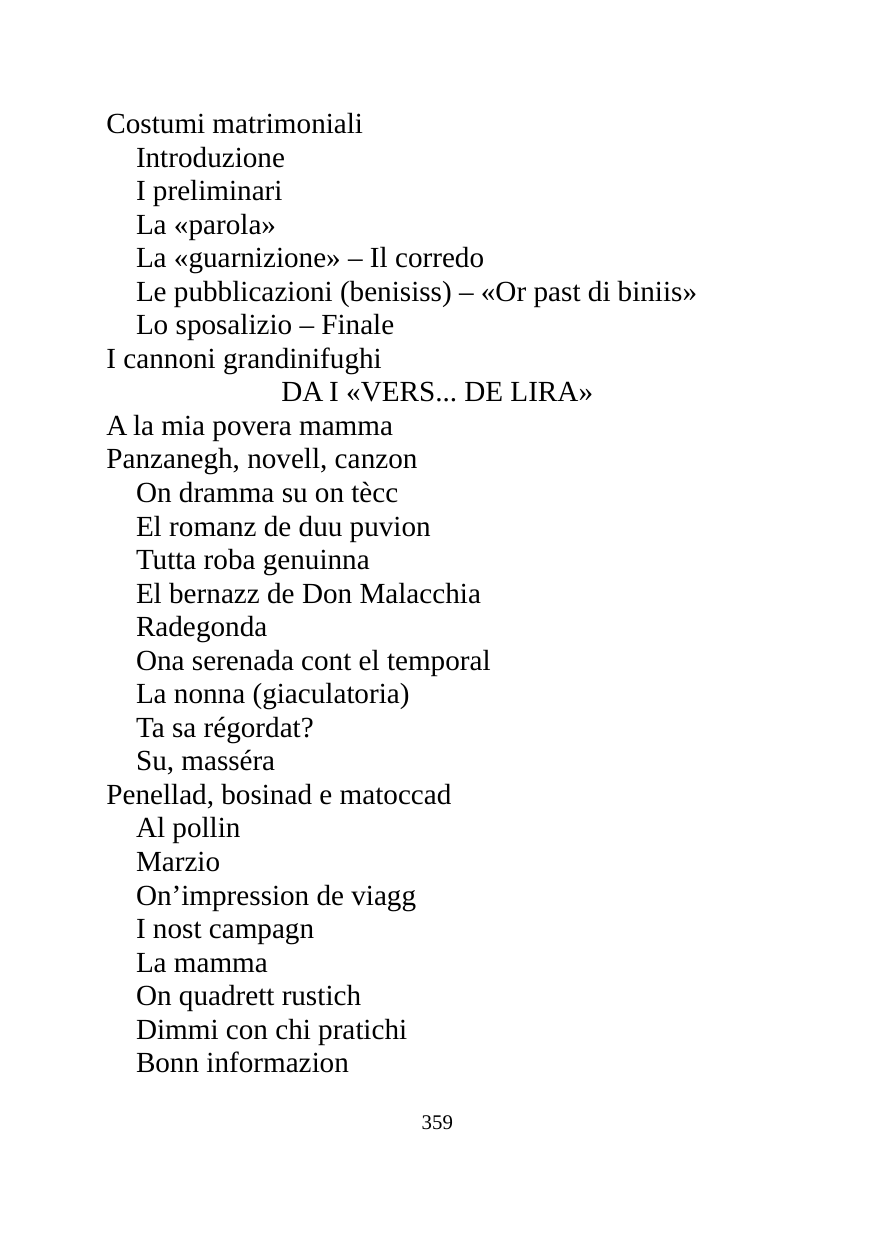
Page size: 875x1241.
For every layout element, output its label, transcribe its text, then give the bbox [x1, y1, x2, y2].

text Radegonda [136, 609, 768, 643]
text Tutta roba genuinna [136, 542, 768, 576]
text Al pollin [136, 811, 768, 844]
text El romanz de duu puvion [136, 509, 768, 542]
text Penellad, bosinad e matoccad [106, 777, 768, 811]
text I nost campagn [136, 911, 768, 945]
text Costumi matrimoniali Introduzione I preliminari La «parola» La «guarnizione» – Il corredo Le pubblicazioni (benisiss) – «Or past di biniis» Lo sposalizio – Finale [106, 106, 768, 341]
text On dramma su on tècc [136, 475, 768, 509]
text On quadrett rustich [136, 978, 768, 1012]
text On’impression de viagg [136, 878, 768, 911]
text El bernazz de Don Malacchia [136, 576, 768, 609]
text Marzio [136, 844, 768, 878]
text La mamma [136, 945, 768, 978]
text Panzanegh, novell, canzon [106, 442, 768, 475]
text Bonn informazion [136, 1045, 768, 1079]
text Su, masséra [136, 743, 768, 777]
text I cannoni grandinifughi [106, 341, 768, 374]
text Dimmi con chi pratichi [136, 1012, 768, 1045]
text La nonna (giaculatoria) [136, 676, 768, 710]
text Ona serenada cont el temporal [136, 643, 768, 676]
text DA I «VERS... DE LIRA» [106, 374, 768, 408]
text A la mia povera mamma [106, 408, 768, 442]
text Ta sa régordat? [136, 710, 768, 743]
